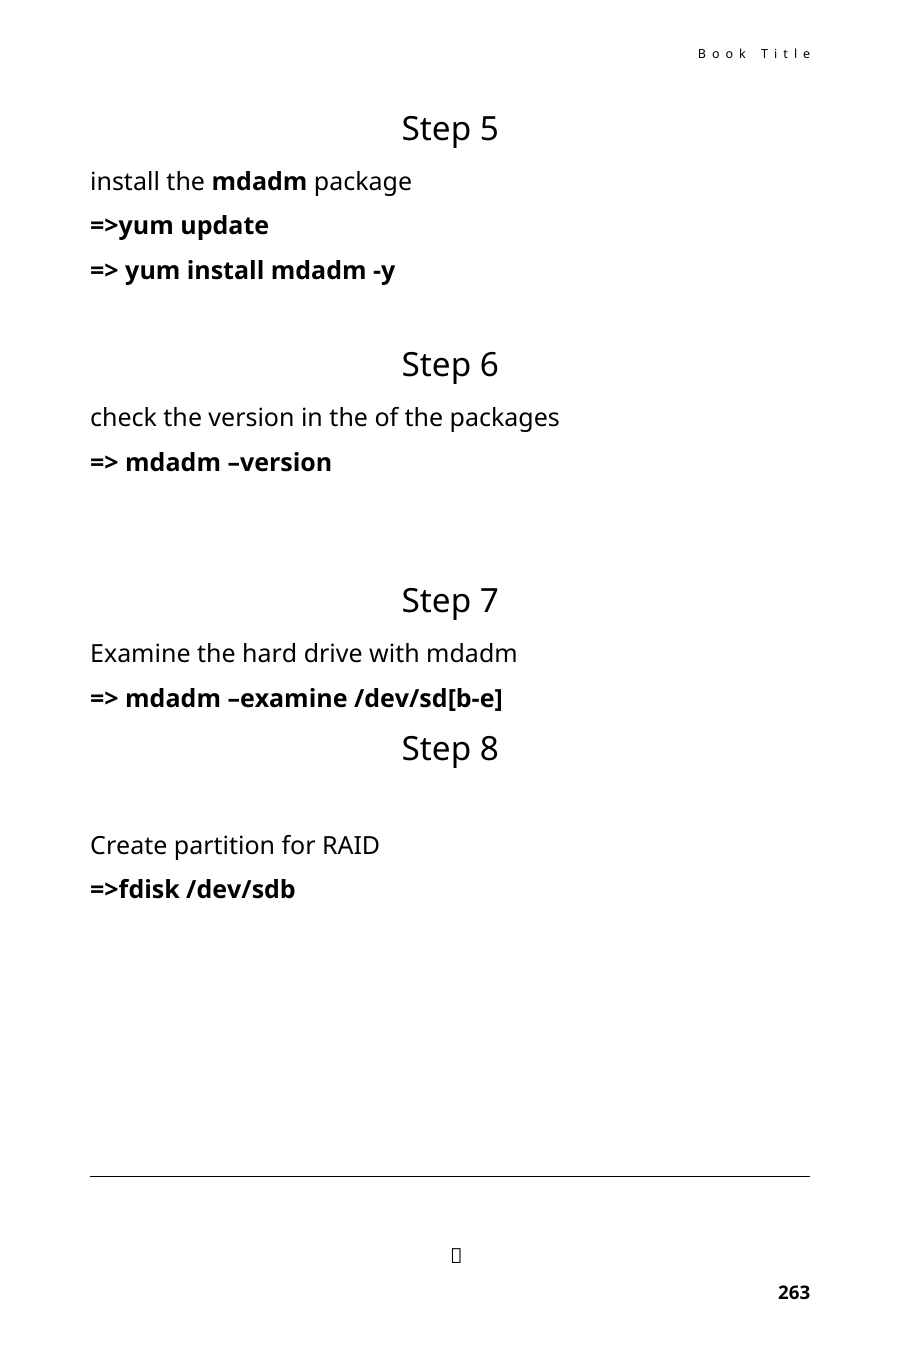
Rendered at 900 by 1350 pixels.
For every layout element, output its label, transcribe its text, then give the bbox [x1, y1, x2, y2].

text Step 5 [90, 105, 810, 150]
text =>fdisk /dev/sdb [90, 872, 810, 906]
text Examine the hard drive with mdadm [90, 636, 810, 670]
text Step 8 [90, 724, 810, 770]
text check the version in the of the packages [90, 400, 810, 434]
text => yum install mdadm -y [90, 252, 810, 287]
text install the mdadm package [90, 164, 810, 198]
text =>yum update [90, 208, 810, 242]
text Create partition for RAID [90, 828, 810, 862]
text Step 7 [90, 577, 810, 622]
text Step 6 [90, 341, 810, 386]
text => mdadm –examine /dev/sd[b-e] [90, 680, 810, 714]
text => mdadm –version [90, 444, 810, 478]
